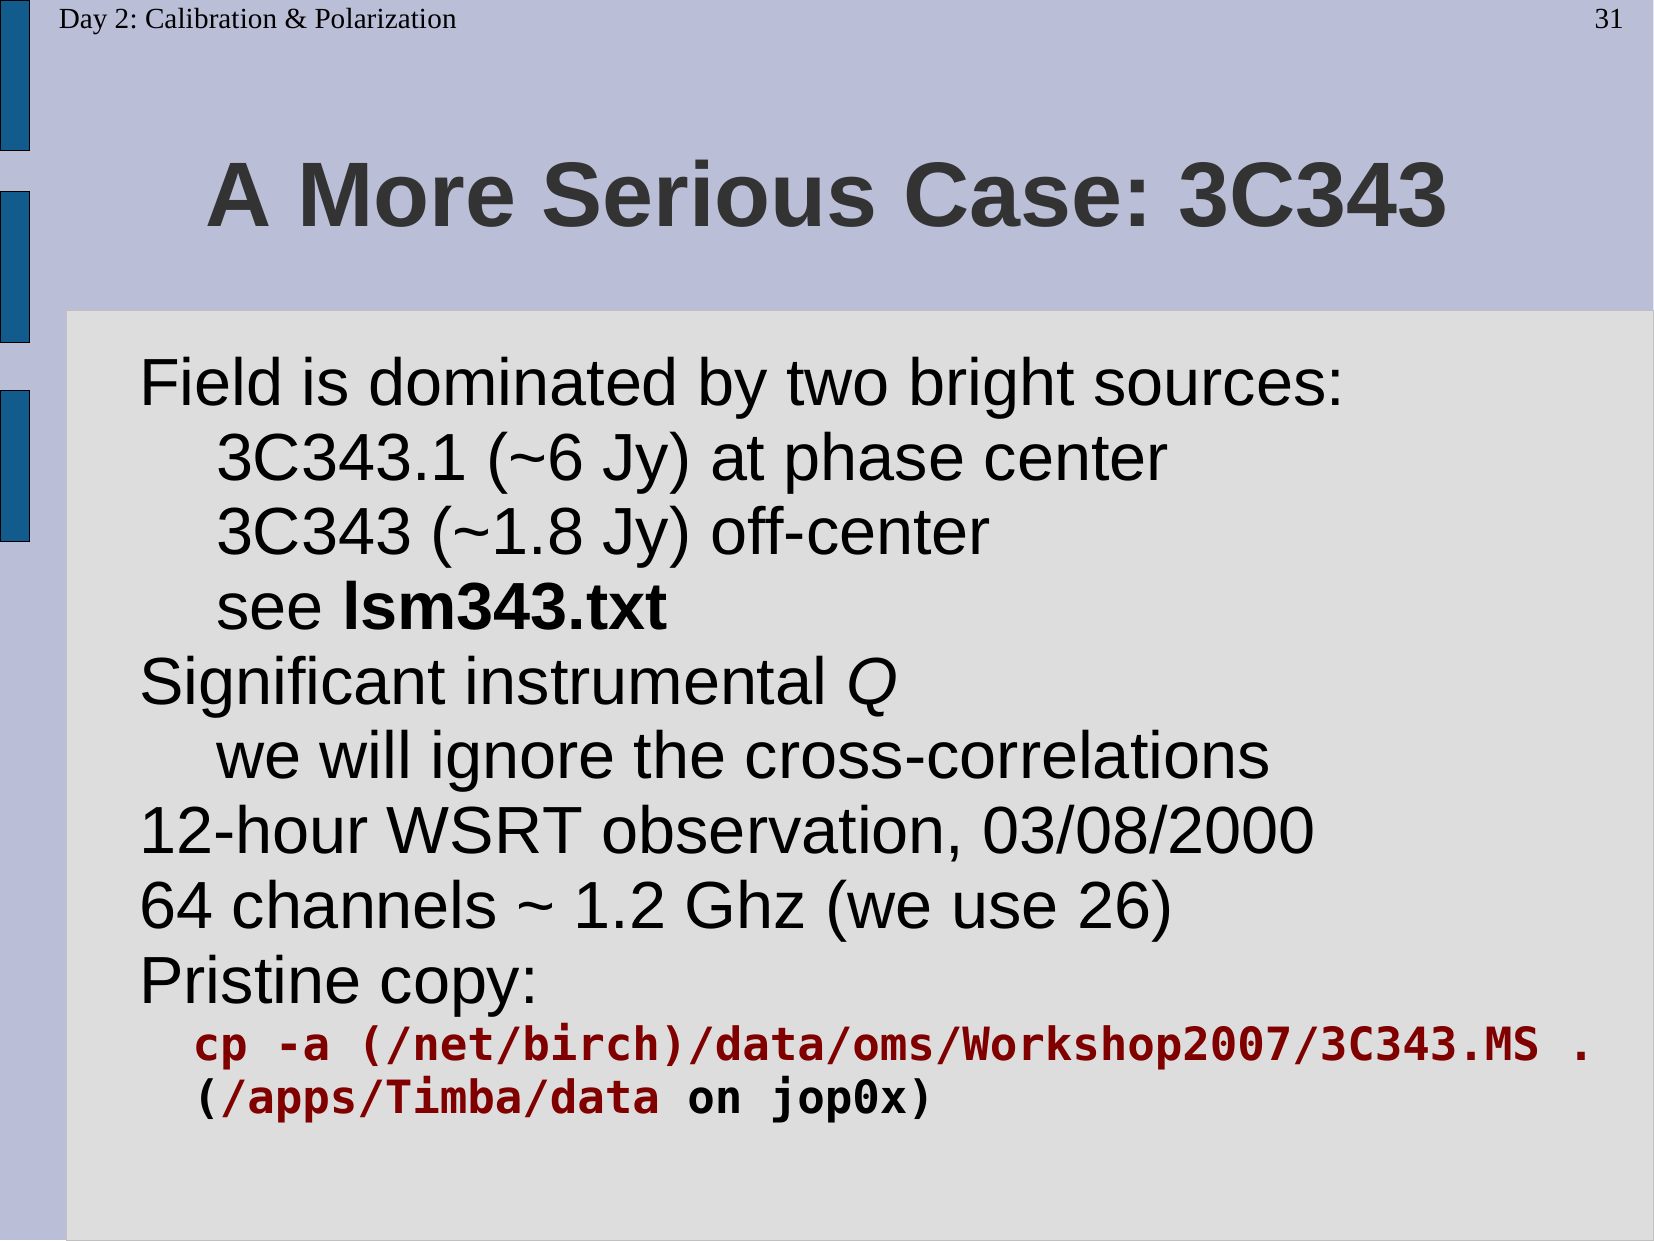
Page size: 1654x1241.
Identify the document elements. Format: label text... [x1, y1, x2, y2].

title A More Serious Case: 3C343 [121, 98, 1534, 291]
list Field is dominated by two bright sources: 3C343.1 (~6 Jy) at phase center 3C343 (~1.8 Jy) off-center see lsm343.txt Significant instrumental Q we will ignore the cross-correlations 12-hour WSRT observation, 03/08/2000 64 channels ~ 1.2 Ghz (we use 26) Pristine copy: cp -a (/net/birch)/data/oms/Workshop2007/3C343.MS . (/apps/Timba/data on jop0x) [121, 344, 1625, 1152]
